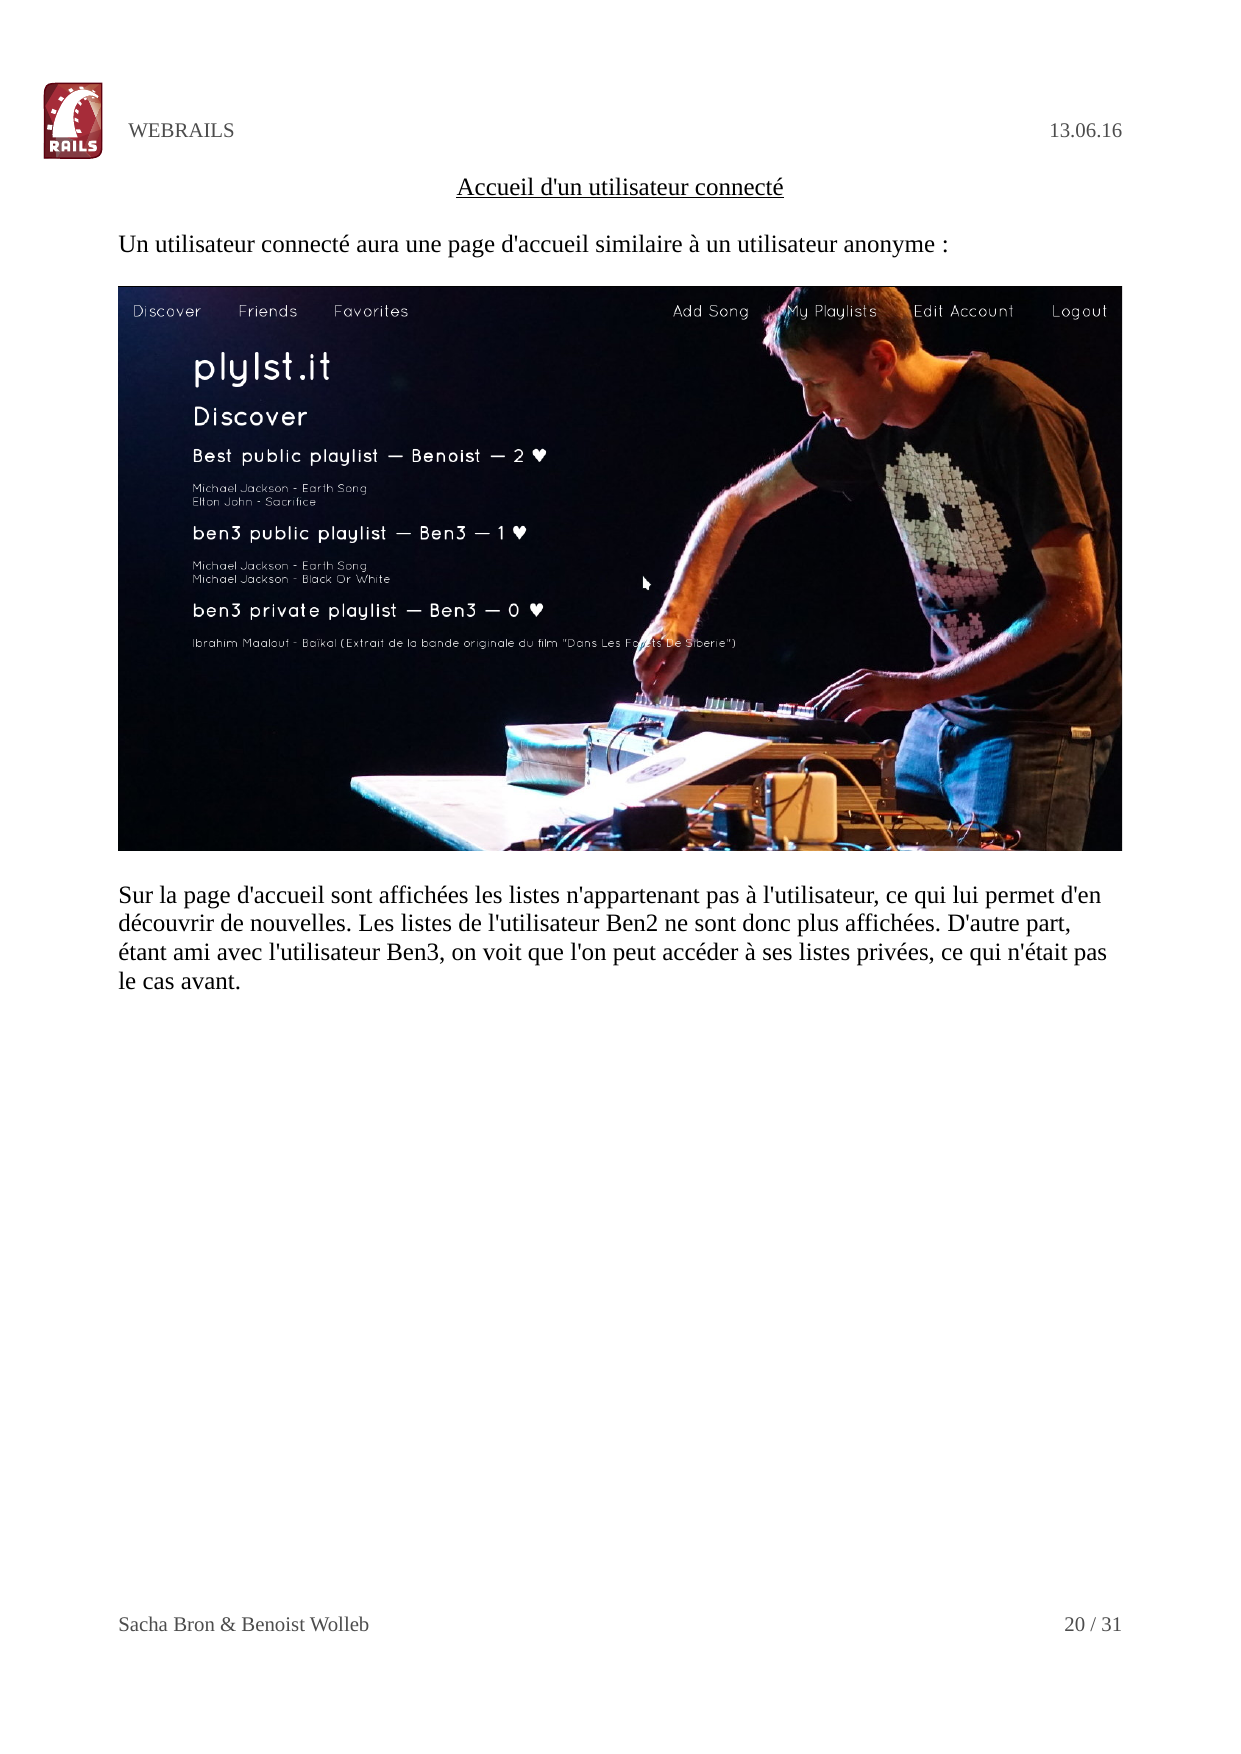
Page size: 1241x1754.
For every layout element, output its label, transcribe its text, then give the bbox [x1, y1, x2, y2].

subtitle Accueil d'un utilisateur connecté [118, 172, 1122, 200]
picture [118, 286, 1123, 851]
text Sur la page d'accueil sont affichées les listes n'appartenant pas à l'utilisateur, ce qui lui permet d'en découvrir de nouvelles. Les listes de l'utilisateur Ben2 ne sont donc plus affichées. D'autre part, étant ami avec l'utilisateur Ben3, on voit que l'on peut accéder à ses listes privées, ce qui n'était pas le cas avant. [118, 880, 1122, 995]
text Un utilisateur connecté aura une page d'accueil similaire à un utilisateur anonyme : [118, 229, 1122, 258]
